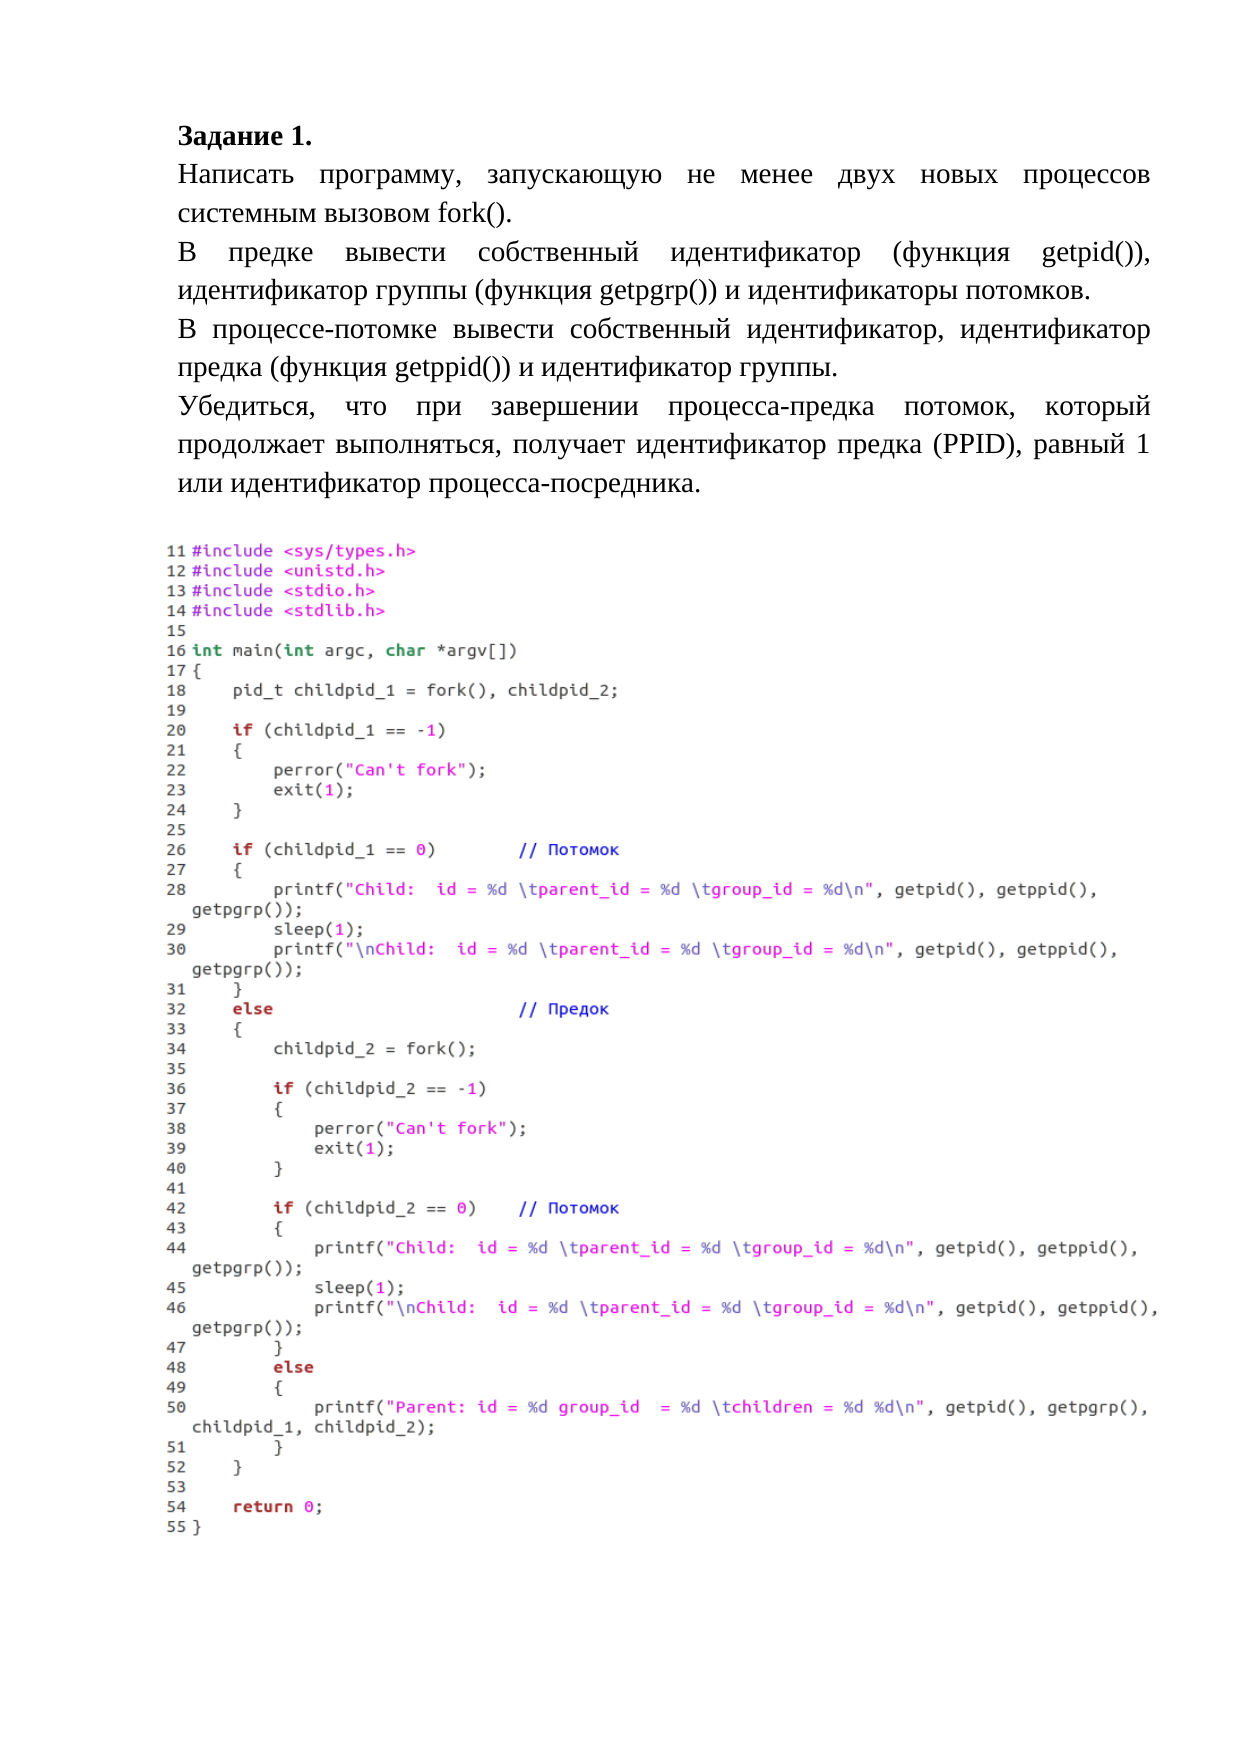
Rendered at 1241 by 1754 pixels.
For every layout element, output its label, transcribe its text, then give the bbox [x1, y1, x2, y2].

text В процессе-потомке вывести собственный идентификатор, идентификатор предка (функция getppid()) и идентификатор группы. [177, 311, 1152, 383]
picture [166, 542, 1163, 1541]
text В предке вывести собственный идентификатор (функция getpid()), идентификатор группы (функция getpgrp()) и идентификаторы потомков. [177, 234, 1152, 306]
text Написать программу, запускающую не менее двух новых процессов системным вызовом fork(). [177, 157, 1152, 229]
text Убедиться, что при завершении процесса-предка потомок, который продолжает выполняться, получает идентификатор предка (PPID), равный 1 или идентификатор процесса-посредника. [177, 388, 1152, 498]
text Задание 1. [177, 118, 1152, 152]
